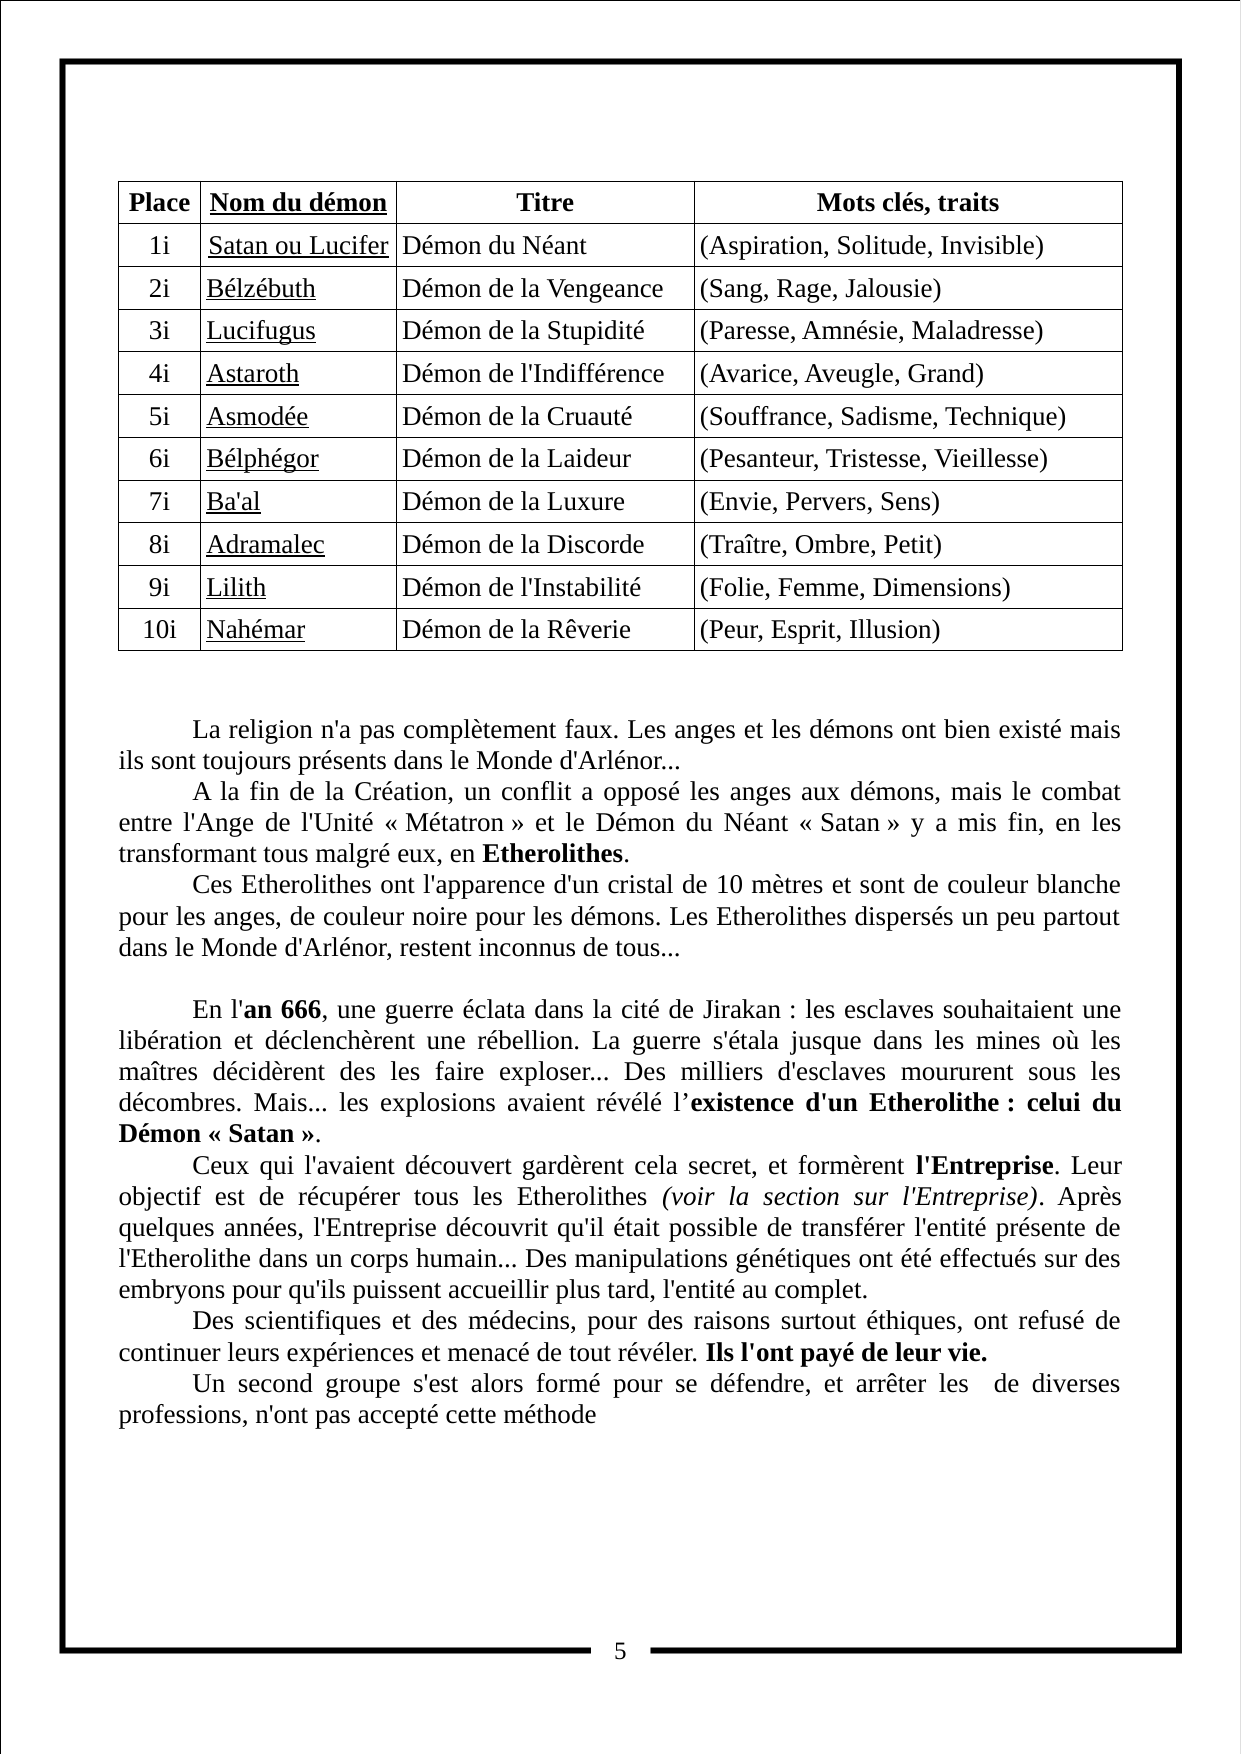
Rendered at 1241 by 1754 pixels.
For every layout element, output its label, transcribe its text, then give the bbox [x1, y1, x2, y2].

table_cell 6i [119, 438, 200, 479]
text La religion n'a pas complètement faux. Les anges et les démons ont bien existé mais ils sont toujours présents dans le Monde d'Arlénor... [118, 713, 1122, 775]
table_cell Démon de la Cruauté [397, 395, 694, 437]
table_cell (Aspiration, Solitude, Invisible) [695, 224, 1122, 266]
table_cell Bélzébuth [201, 267, 396, 309]
table_cell Démon de la Discorde [397, 523, 694, 565]
table_cell 7i [119, 481, 200, 522]
table_header Place [119, 182, 200, 223]
table_cell Ba'al [201, 481, 396, 522]
table_cell Démon de la Laideur [397, 438, 694, 479]
table_cell (Folie, Femme, Dimensions) [695, 566, 1122, 608]
table_cell Lilith [201, 566, 396, 608]
table_cell (Pesanteur, Tristesse, Vieillesse) [695, 438, 1122, 479]
table_header Mots clés, traits [695, 182, 1122, 223]
table_cell 5i [119, 395, 200, 437]
table_cell 10i [119, 609, 200, 650]
table_cell (Sang, Rage, Jalousie) [695, 267, 1122, 309]
table_cell 1i [119, 224, 200, 266]
table_cell 4i [119, 352, 200, 394]
table_cell 3i [119, 310, 200, 351]
text Des scientifiques et des médecins, pour des raisons surtout éthiques, ont refusé de continuer leurs expériences et menacé de tout révéler. Ils l'ont payé de leur vie. [118, 1304, 1122, 1367]
table_cell Démon de la Stupidité [397, 310, 694, 351]
table_cell 2i [119, 267, 200, 309]
table_cell Démon de l'Instabilité [397, 566, 694, 608]
table_cell Nahémar [201, 609, 396, 650]
table_cell Bélphégor [201, 438, 396, 479]
text Un second groupe s'est alors formé pour se défendre, et arrêter les de diverses professions, n'ont pas accepté cette méthode [118, 1367, 1122, 1429]
text A la fin de la Création, un conflit a opposé les anges aux démons, mais le combat entre l'Ange de l'Unité « Métatron » et le Démon du Néant « Satan » y a mis fin, en les transformant tous malgré eux, en Etherolithes. [118, 775, 1122, 868]
table_cell Démon du Néant [397, 224, 694, 266]
table_cell Satan ou Lucifer [201, 224, 396, 266]
table_cell Démon de la Luxure [397, 481, 694, 522]
table_cell (Peur, Esprit, Illusion) [695, 609, 1122, 650]
table_cell Adramalec [201, 523, 396, 565]
text Ces Etherolithes ont l'apparence d'un cristal de 10 mètres et sont de couleur blanche pour les anges, de couleur noire pour les démons. Les Etherolithes dispersés un peu partout dans le Monde d'Arlénor, restent inconnus de tous... [118, 868, 1122, 962]
table_cell 8i [119, 523, 200, 565]
picture [1, 1, 1240, 1754]
table_cell Astaroth [201, 352, 396, 394]
table_cell Démon de la Rêverie [397, 609, 694, 650]
table_header Nom du démon [201, 182, 396, 223]
table_cell (Envie, Pervers, Sens) [695, 481, 1122, 522]
table_cell (Avarice, Aveugle, Grand) [695, 352, 1122, 394]
table_cell Asmodée [201, 395, 396, 437]
table_cell (Souffrance, Sadisme, Technique) [695, 395, 1122, 437]
table_cell (Paresse, Amnésie, Maladresse) [695, 310, 1122, 351]
table_cell Démon de l'Indifférence [397, 352, 694, 394]
table_cell (Traître, Ombre, Petit) [695, 523, 1122, 565]
table_cell Démon de la Vengeance [397, 267, 694, 309]
table_cell Lucifugus [201, 310, 396, 351]
text En l'an 666, une guerre éclata dans la cité de Jirakan : les esclaves souhaitaient une libération et déclenchèrent une rébellion. La guerre s'étala jusque dans les mines où les maîtres décidèrent des les faire exploser... Des milliers d'esclaves moururent sous les décombres. Mais... les explosions avaient révélé l’existence d'un Etherolithe : celui du Démon « Satan ». [118, 993, 1122, 1149]
text Ceux qui l'avaient découvert gardèrent cela secret, et formèrent l'Entreprise. Leur objectif est de récupérer tous les Etherolithes (voir la section sur l'Entreprise). Après quelques années, l'Entreprise découvrit qu'il était possible de transférer l'entité présente de l'Etherolithe dans un corps humain... Des manipulations génétiques ont été effectués sur des embryons pour qu'ils puissent accueillir plus tard, l'entité au complet. [118, 1149, 1122, 1304]
table_header Titre [397, 182, 694, 223]
table_cell 9i [119, 566, 200, 608]
